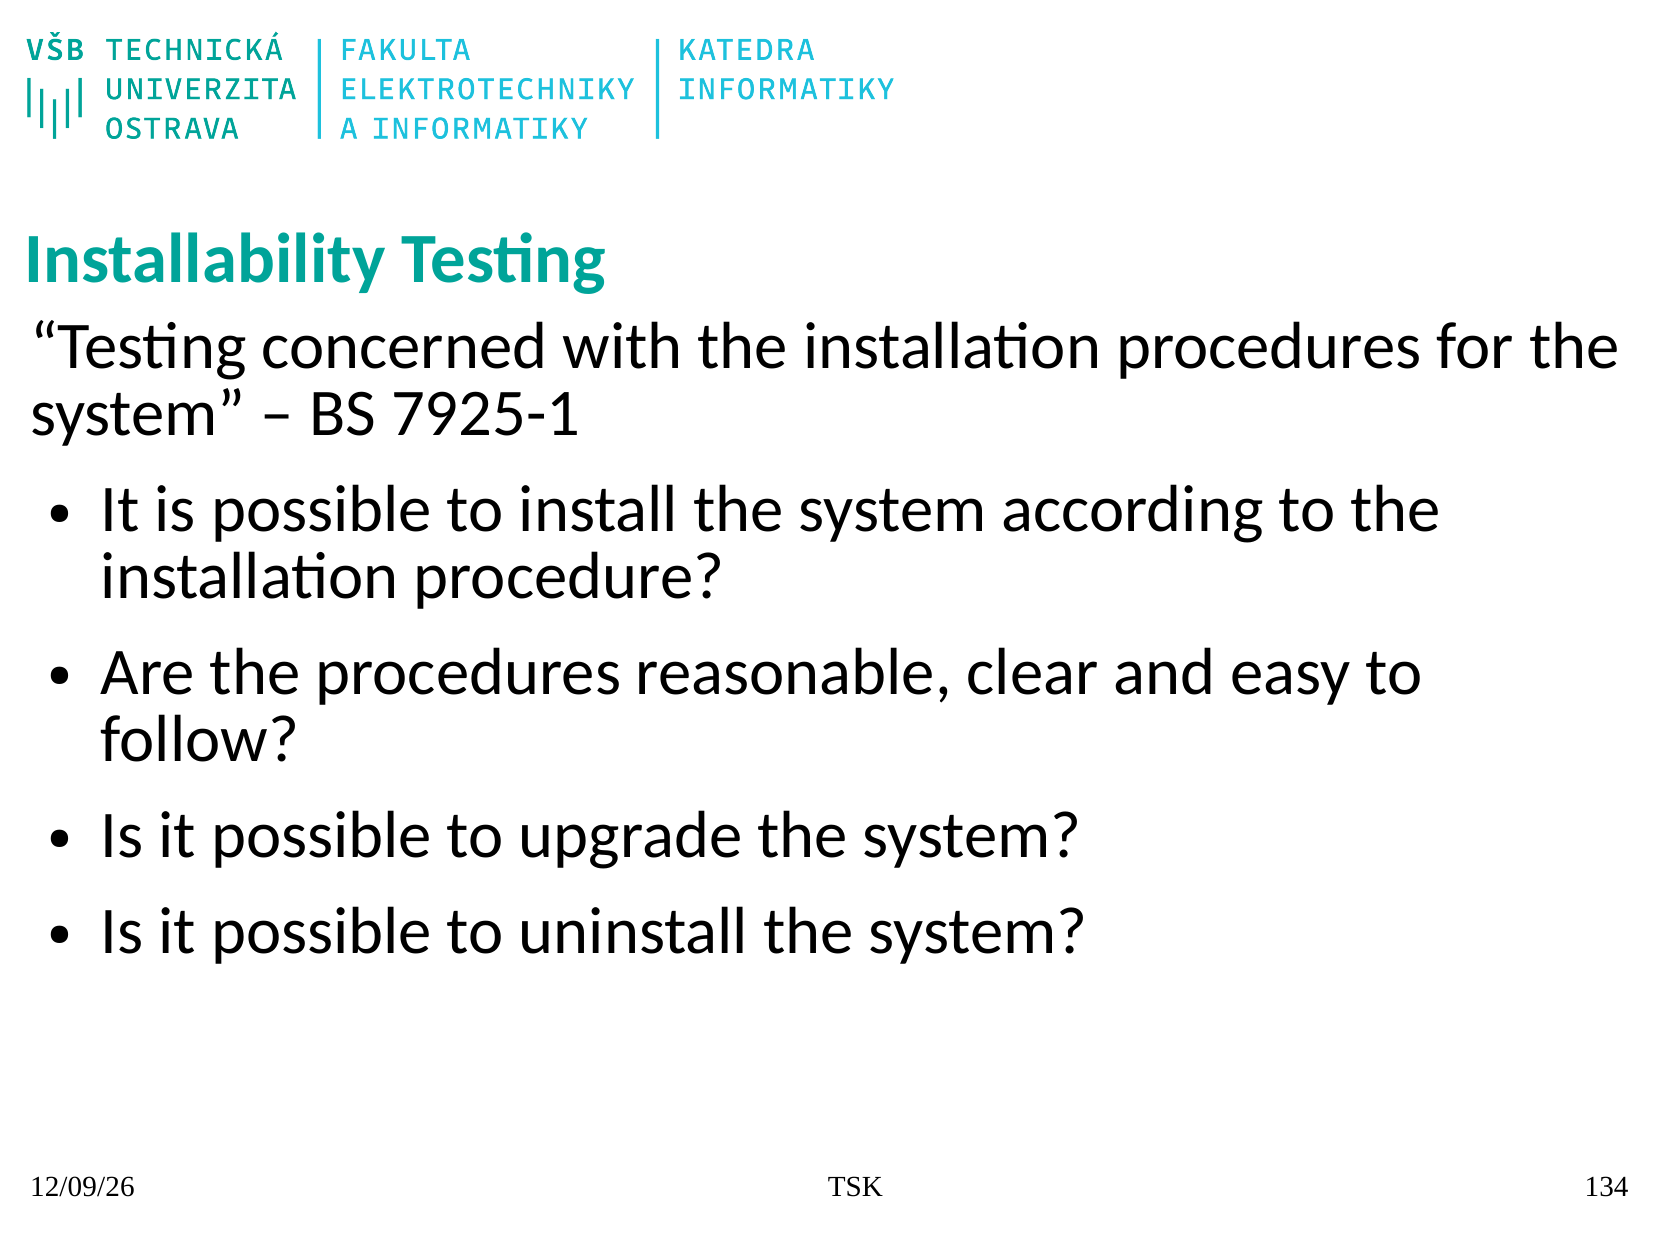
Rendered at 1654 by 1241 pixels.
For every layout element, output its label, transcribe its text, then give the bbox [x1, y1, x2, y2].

list “Testing concerned with the installation procedures for the system” – BS 7925-1 It is possible to install the system according to the installation procedure? Are the procedures reasonable, clear and easy to follow? Is it possible to upgrade the system? Is it possible to uninstall the system? [30, 318, 1629, 1146]
title Installability Testing [24, 169, 1629, 300]
picture [26, 31, 894, 139]
